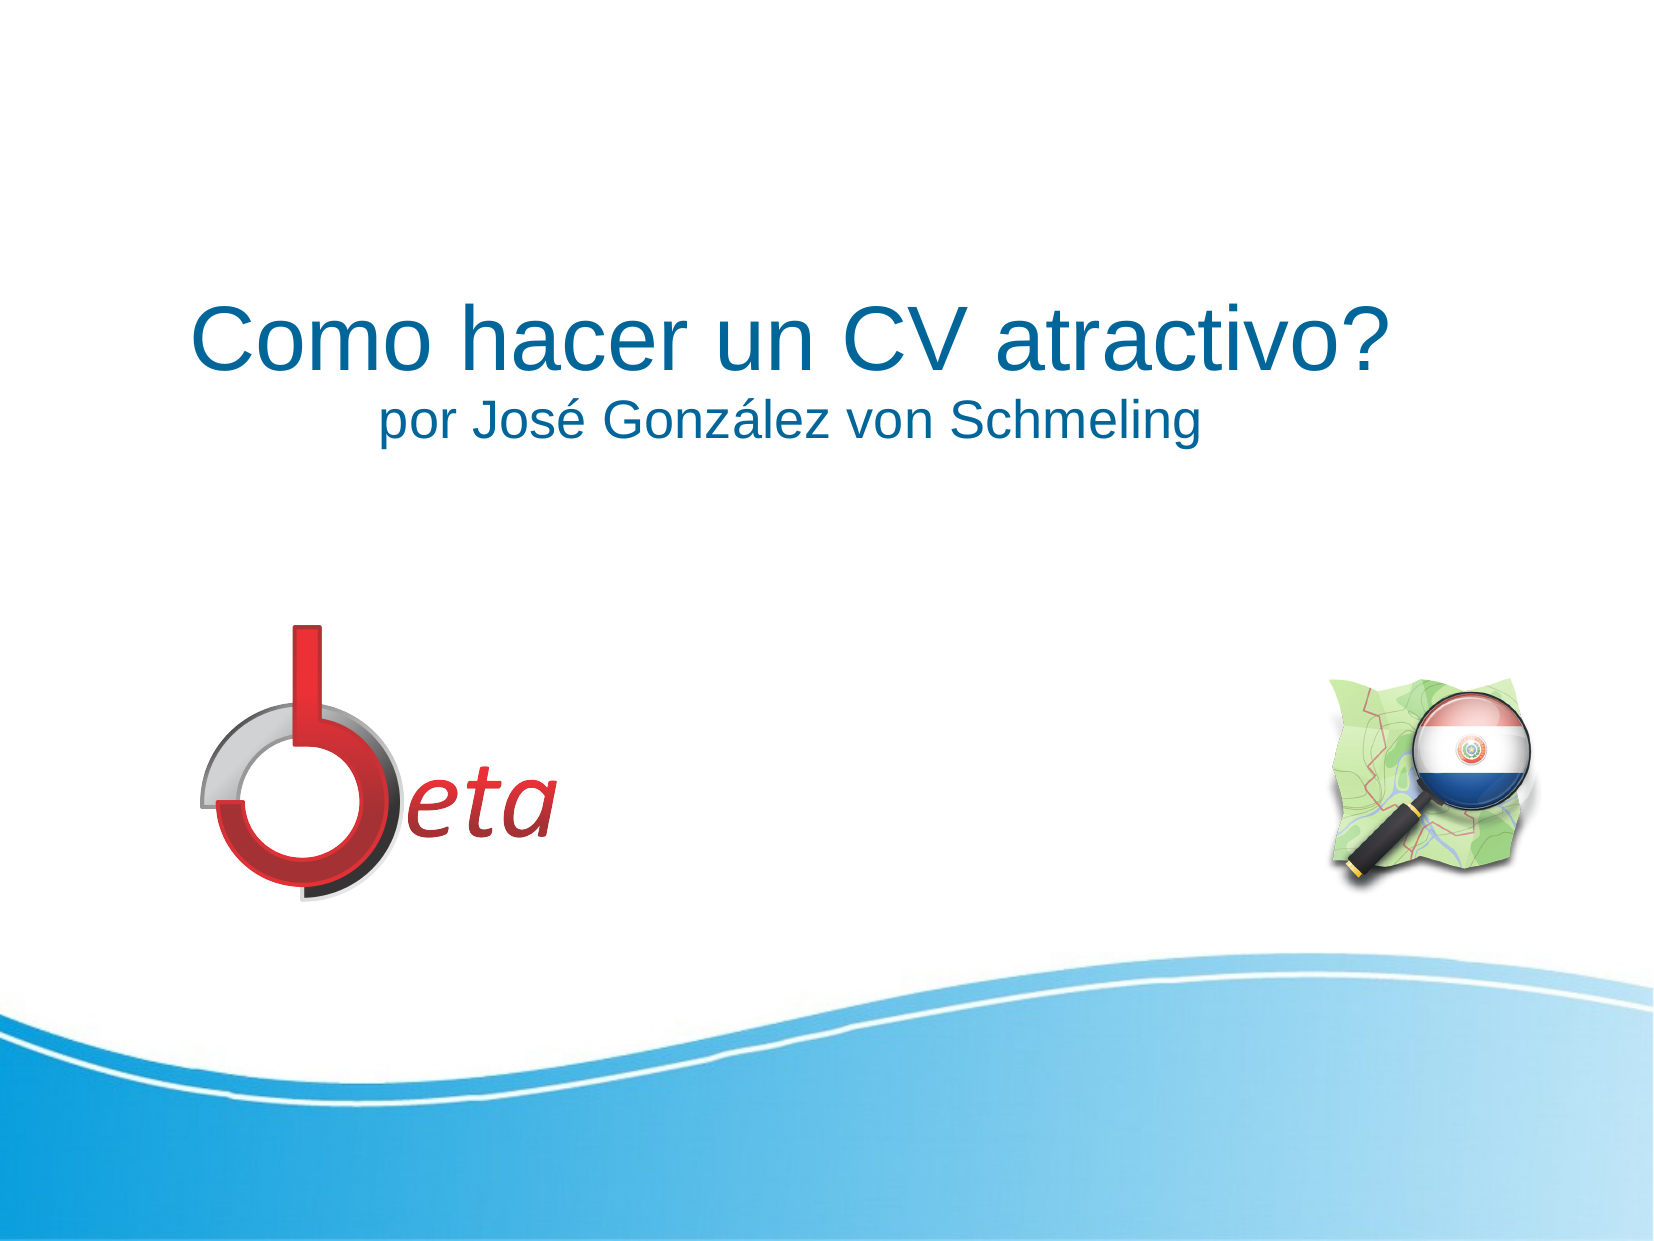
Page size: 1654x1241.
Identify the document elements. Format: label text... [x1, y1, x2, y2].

picture [200, 625, 557, 902]
picture [85, 1053, 95, 1059]
title Como hacer un CV atractivo? por José González von Schmeling [47, 265, 1536, 473]
picture [0, 952, 1654, 1241]
picture [1311, 661, 1548, 898]
